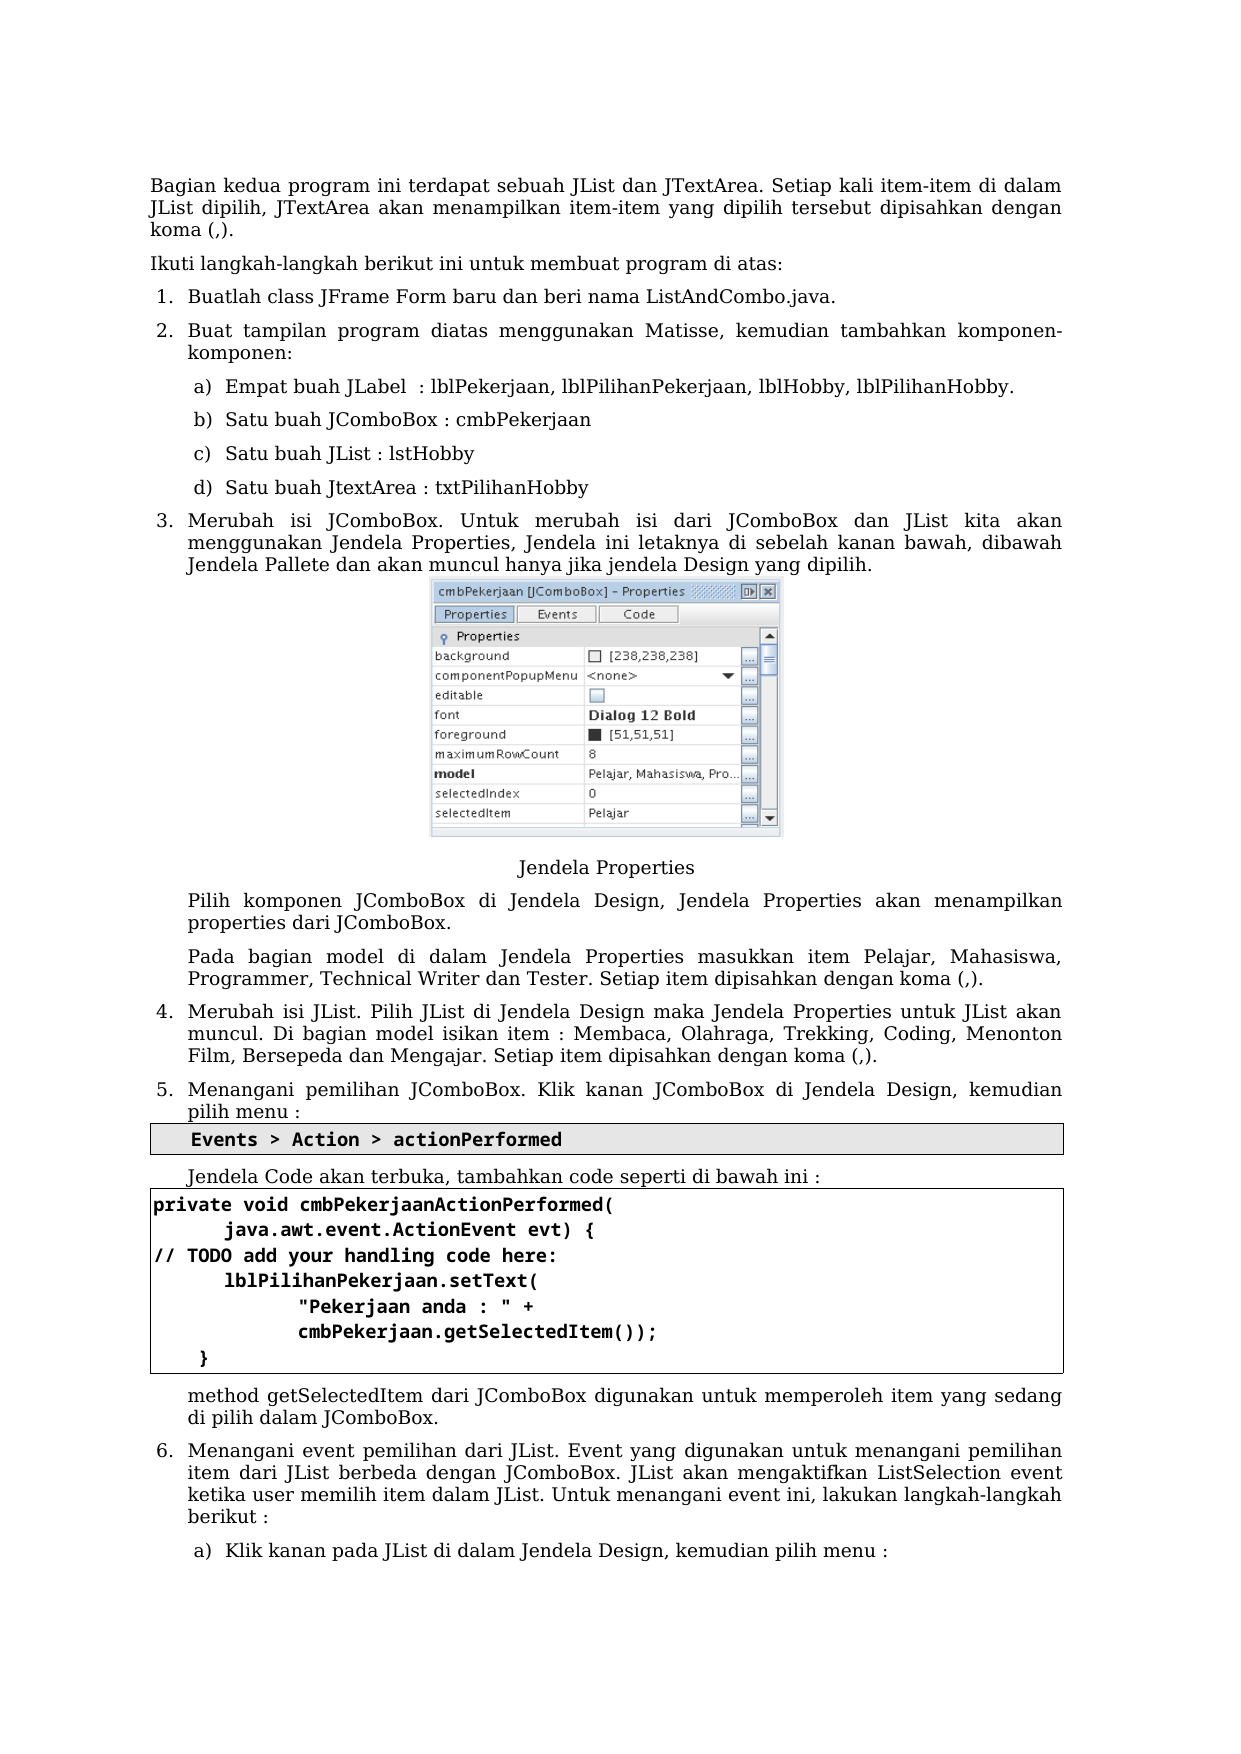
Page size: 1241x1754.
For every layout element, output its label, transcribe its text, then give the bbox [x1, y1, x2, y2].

text Jendela Properties [150, 857, 1063, 879]
list Klik kanan pada JList di dalam Jendela Design, kemudian pilih menu : [187, 1539, 1063, 1561]
list Events > Action > actionPerformed [151, 1124, 1063, 1154]
text Ikuti langkah-langkah berikut ini untuk membuat program di atas: [150, 253, 1063, 275]
list Buat tampilan program diatas menggunakan Matisse, kemudian tambahkan komponen-komponen: [150, 320, 1063, 364]
text private void cmbPekerjaanActionPerformed( [151, 1189, 1063, 1214]
list Buatlah class JFrame Form baru dan beri nama ListAndCombo.java. [150, 287, 1063, 308]
text java.awt.event.ActionEvent evt) { [151, 1214, 1063, 1239]
list Menangani pemilihan JComboBox. Klik kanan JComboBox di Jendela Design, kemudian pilih menu : [150, 1079, 1063, 1123]
text lblPilihanPekerjaan.setText( [151, 1265, 1063, 1290]
list Menangani event pemilihan dari JList. Event yang digunakan untuk menangani pemilihan item dari JList berbeda dengan JComboBox. JList akan mengaktifkan ListSelection event ketika user memilih item dalam JList. Untuk menangani event ini, lakukan langkah-langkah berikut : [150, 1440, 1063, 1528]
list Satu buah JtextArea : txtPilihanHobby [187, 477, 1063, 498]
list Satu buah JList : lstHobby [187, 443, 1063, 465]
list Satu buah JComboBox : cmbPekerjaan [187, 409, 1063, 431]
list Pada bagian model di dalam Jendela Properties masukkan item Pelajar, Mahasiswa, Programmer, Technical Writer dan Tester. Setiap item dipisahkan dengan koma (,). [150, 946, 1063, 990]
text "Pekerjaan anda : " + [151, 1290, 1063, 1316]
list Merubah isi JComboBox. Untuk merubah isi dari JComboBox dan JList kita akan menggunakan Jendela Properties, Jendela ini letaknya di sebelah kanan bawah, dibawah Jendela Pallete dan akan muncul hanya jika jendela Design yang dipilih. [150, 510, 1063, 576]
list Merubah isi JList. Pilih JList di Jendela Design maka Jendela Properties untuk JList akan muncul. Di bagian model isikan item : Membaca, Olahraga, Trekking, Coding, Menonton Film, Bersepeda dan Mengajar. Setiap item dipisahkan dengan koma (,). [150, 1002, 1063, 1067]
list method getSelectedItem dari JComboBox digunakan untuk memperoleh item yang sedang di pilih dalam JComboBox. [150, 1385, 1063, 1428]
picture [429, 576, 785, 837]
list Jendela Code akan terbuka, tambahkan code seperti di bawah ini : [150, 1166, 1063, 1188]
list Empat buah JLabel : lblPekerjaan, lblPilihanPekerjaan, lblHobby, lblPilihanHobby. [187, 376, 1063, 398]
text } [151, 1341, 1063, 1373]
text cmbPekerjaan.getSelectedItem()); [151, 1316, 1063, 1341]
text // TODO add your handling code here: [151, 1239, 1063, 1265]
list Pilih komponen JComboBox di Jendela Design, Jendela Properties akan menampilkan properties dari JComboBox. [150, 891, 1063, 934]
text Bagian kedua program ini terdapat sebuah JList dan JTextArea. Setiap kali item-item di dalam JList dipilih, JTextArea akan menampilkan item-item yang dipilih tersebut dipisahkan dengan koma (,). [150, 176, 1063, 241]
